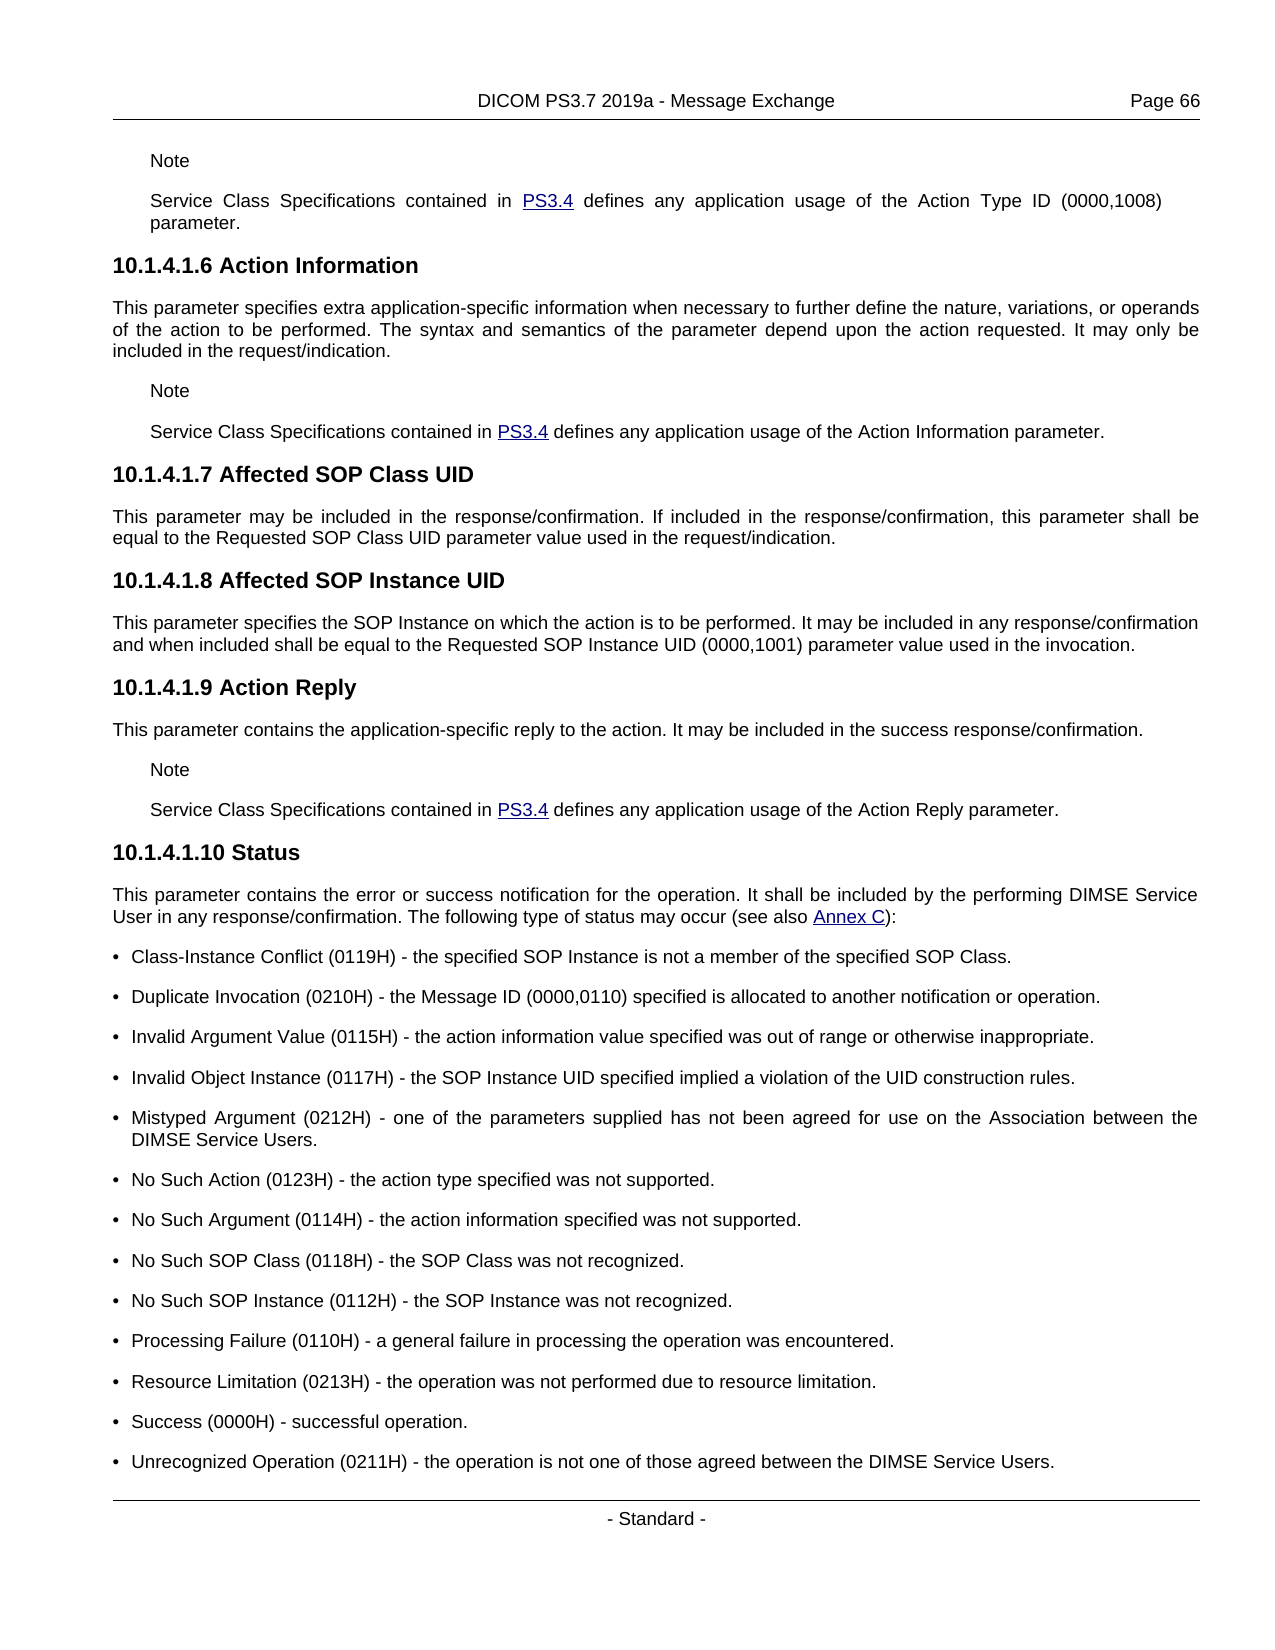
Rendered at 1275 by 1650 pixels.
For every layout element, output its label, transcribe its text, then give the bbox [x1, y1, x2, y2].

list Processing Failure (0110H) - a general failure in processing the operation was encountered. [112, 1330, 1200, 1352]
text Note [150, 380, 1162, 402]
list Resource Limitation (0213H) - the operation was not performed due to resource limitation. [112, 1370, 1200, 1392]
list Invalid Argument Value (0115H) - the action information value specified was out of range or otherwise inappropriate. [112, 1026, 1200, 1048]
list Unrecognized Operation (0211H) - the operation is not one of those agreed between the DIMSE Service Users. [112, 1451, 1200, 1473]
text 10.1.4.1.6 Action Information [112, 252, 1200, 278]
text Service Class Specifications contained in PS3.4 defines any application usage of the Action Type ID (0000,1008) parameter. [150, 190, 1162, 233]
text This parameter contains the error or success notification for the operation. It shall be included by the performing DIMSE Service User in any response/confirmation. The following type of status may occur (see also Annex C): [112, 884, 1200, 927]
list Invalid Object Instance (0117H) - the SOP Instance UID specified implied a violation of the UID construction rules. [112, 1067, 1200, 1088]
text 10.1.4.1.10 Status [112, 839, 1200, 865]
text 10.1.4.1.8 Affected SOP Instance UID [112, 567, 1200, 593]
text This parameter specifies the SOP Instance on which the action is to be performed. It may be included in any response/confirmation and when included shall be equal to the Requested SOP Instance UID (0000,1001) parameter value used in the invocation. [112, 612, 1200, 655]
list No Such Argument (0114H) - the action information specified was not supported. [112, 1209, 1200, 1231]
list Success (0000H) - successful operation. [112, 1411, 1200, 1432]
text This parameter specifies extra application-specific information when necessary to further define the nature, variations, or operands of the action to be performed. The syntax and semantics of the parameter depend upon the action requested. It may only be included in the request/indication. [112, 297, 1200, 361]
text This parameter contains the application-specific reply to the action. It may be included in the success response/confirmation. [112, 718, 1200, 740]
text Note [150, 759, 1162, 780]
list No Such SOP Class (0118H) - the SOP Class was not recognized. [112, 1249, 1200, 1271]
text This parameter may be included in the response/confirmation. If included in the response/confirmation, this parameter shall be equal to the Requested SOP Class UID parameter value used in the request/indication. [112, 505, 1200, 548]
list Duplicate Invocation (0210H) - the Message ID (0000,0110) specified is allocated to another notification or operation. [112, 986, 1200, 1008]
list Class-Instance Conflict (0119H) - the specified SOP Instance is not a member of the specified SOP Class. [112, 946, 1200, 967]
text Service Class Specifications contained in PS3.4 defines any application usage of the Action Information parameter. [150, 421, 1162, 442]
text 10.1.4.1.7 Affected SOP Class UID [112, 461, 1200, 487]
text Service Class Specifications contained in PS3.4 defines any application usage of the Action Reply parameter. [150, 799, 1162, 821]
text Note [150, 150, 1162, 172]
list No Such SOP Instance (0112H) - the SOP Instance was not recognized. [112, 1290, 1200, 1311]
list Mistyped Argument (0212H) - one of the parameters supplied has not been agreed for use on the Association between the DIMSE Service Users. [112, 1107, 1200, 1150]
list No Such Action (0123H) - the action type specified was not supported. [112, 1169, 1200, 1190]
text 10.1.4.1.9 Action Reply [112, 674, 1200, 699]
